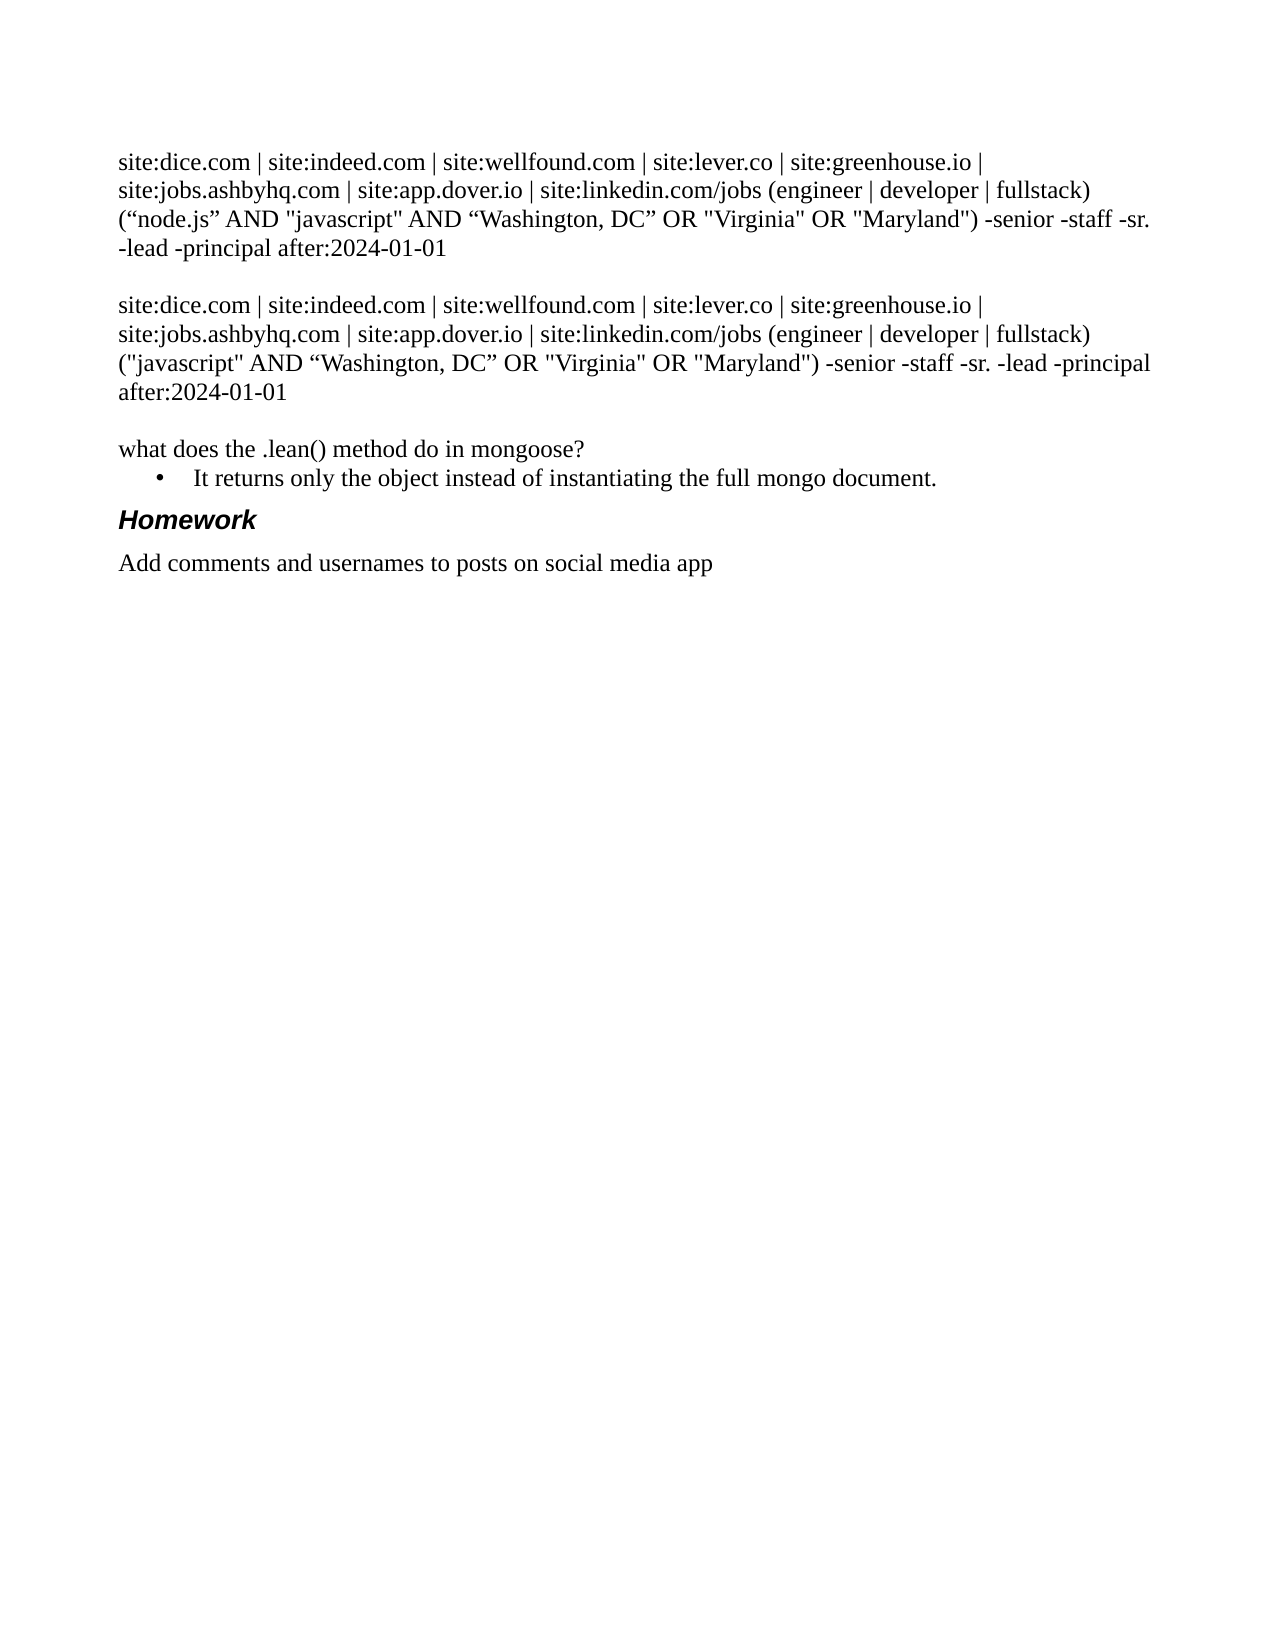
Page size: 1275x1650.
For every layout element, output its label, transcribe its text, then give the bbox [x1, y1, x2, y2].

text site:dice.com | site:indeed.com | site:wellfound.com | site:lever.co | site:greenhouse.io | site:jobs.ashbyhq.com | site:app.dover.io | site:linkedin.com/jobs (engineer | developer | fullstack) (“node.js” AND "javascript" AND “Washington, DC” OR "Virginia" OR "Maryland") -senior -staff -sr. -lead -principal after:2024-01-01 [118, 147, 1157, 262]
text Add comments and usernames to posts on social media app [118, 548, 1157, 577]
text what does the .lean() method do in mongoose? [118, 434, 1157, 463]
text site:dice.com | site:indeed.com | site:wellfound.com | site:lever.co | site:greenhouse.io | site:jobs.ashbyhq.com | site:app.dover.io | site:linkedin.com/jobs (engineer | developer | fullstack) ("javascript" AND “Washington, DC” OR "Virginia" OR "Maryland") -senior -staff -sr. -lead -principal after:2024-01-01 [118, 291, 1157, 406]
subtitle Homework [118, 504, 1157, 536]
list It returns only the object instead of instantiating the full mongo document. [156, 463, 1157, 492]
